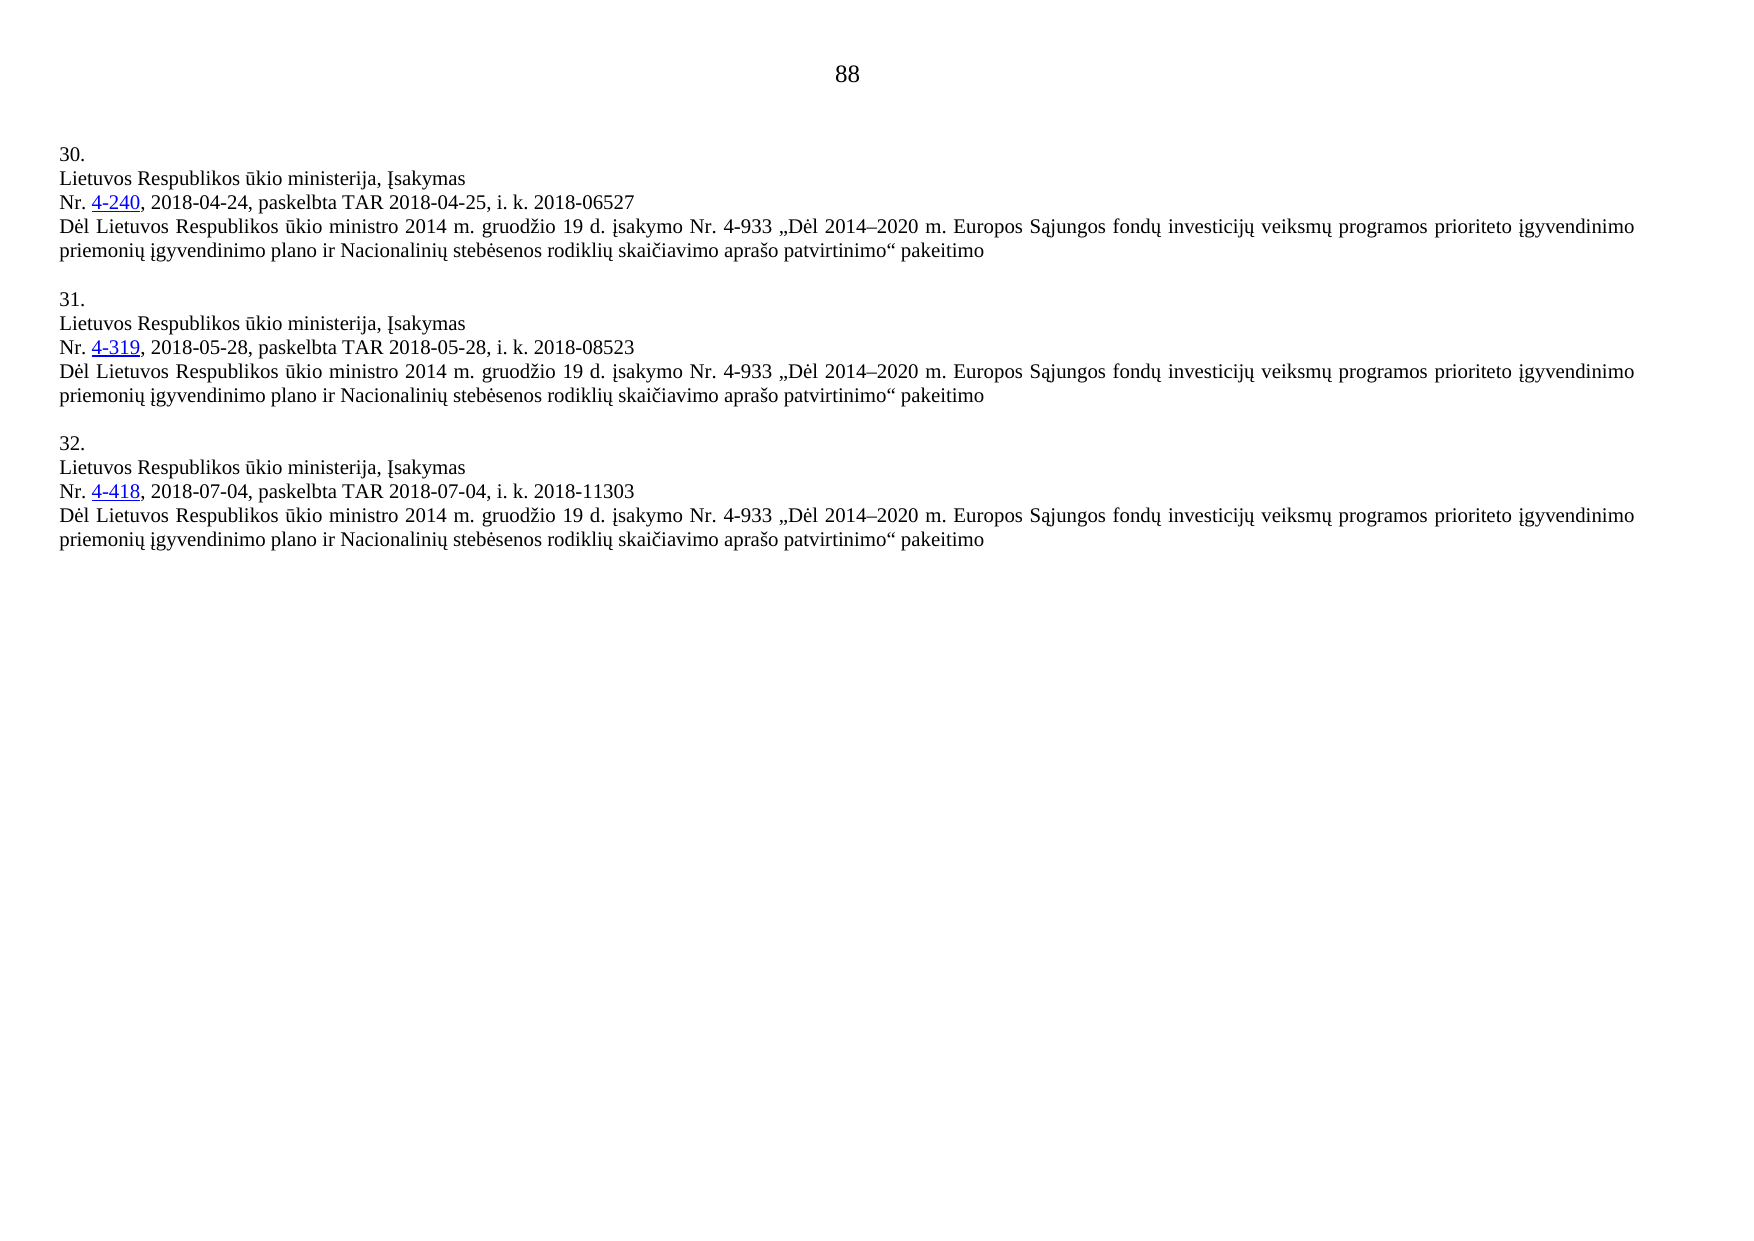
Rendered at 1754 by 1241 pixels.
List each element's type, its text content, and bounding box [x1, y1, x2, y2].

text Nr. 4-418, 2018-07-04, paskelbta TAR 2018-07-04, i. k. 2018-11303 [59, 479, 1636, 503]
text 30. [59, 142, 1636, 166]
text Lietuvos Respublikos ūkio ministerija, Įsakymas [59, 311, 1636, 335]
text 31. [59, 287, 1636, 311]
text Lietuvos Respublikos ūkio ministerija, Įsakymas [59, 166, 1636, 190]
text Dėl Lietuvos Respublikos ūkio ministro 2014 m. gruodžio 19 d. įsakymo Nr. 4-933 „Dėl 2014–2020 m. Europos Sąjungos fondų investicijų veiksmų programos prioriteto įgyvendinimo priemonių įgyvendinimo plano ir Nacionalinių stebėsenos rodiklių skaičiavimo aprašo patvirtinimo“ pakeitimo [59, 503, 1636, 551]
text Nr. 4-319, 2018-05-28, paskelbta TAR 2018-05-28, i. k. 2018-08523 [59, 335, 1636, 359]
text Nr. 4-240, 2018-04-24, paskelbta TAR 2018-04-25, i. k. 2018-06527 [59, 190, 1636, 214]
text Lietuvos Respublikos ūkio ministerija, Įsakymas [59, 455, 1636, 479]
text Dėl Lietuvos Respublikos ūkio ministro 2014 m. gruodžio 19 d. įsakymo Nr. 4-933 „Dėl 2014–2020 m. Europos Sąjungos fondų investicijų veiksmų programos prioriteto įgyvendinimo priemonių įgyvendinimo plano ir Nacionalinių stebėsenos rodiklių skaičiavimo aprašo patvirtinimo“ pakeitimo [59, 214, 1636, 262]
text 32. [59, 431, 1636, 455]
text Dėl Lietuvos Respublikos ūkio ministro 2014 m. gruodžio 19 d. įsakymo Nr. 4-933 „Dėl 2014–2020 m. Europos Sąjungos fondų investicijų veiksmų programos prioriteto įgyvendinimo priemonių įgyvendinimo plano ir Nacionalinių stebėsenos rodiklių skaičiavimo aprašo patvirtinimo“ pakeitimo [59, 359, 1636, 407]
